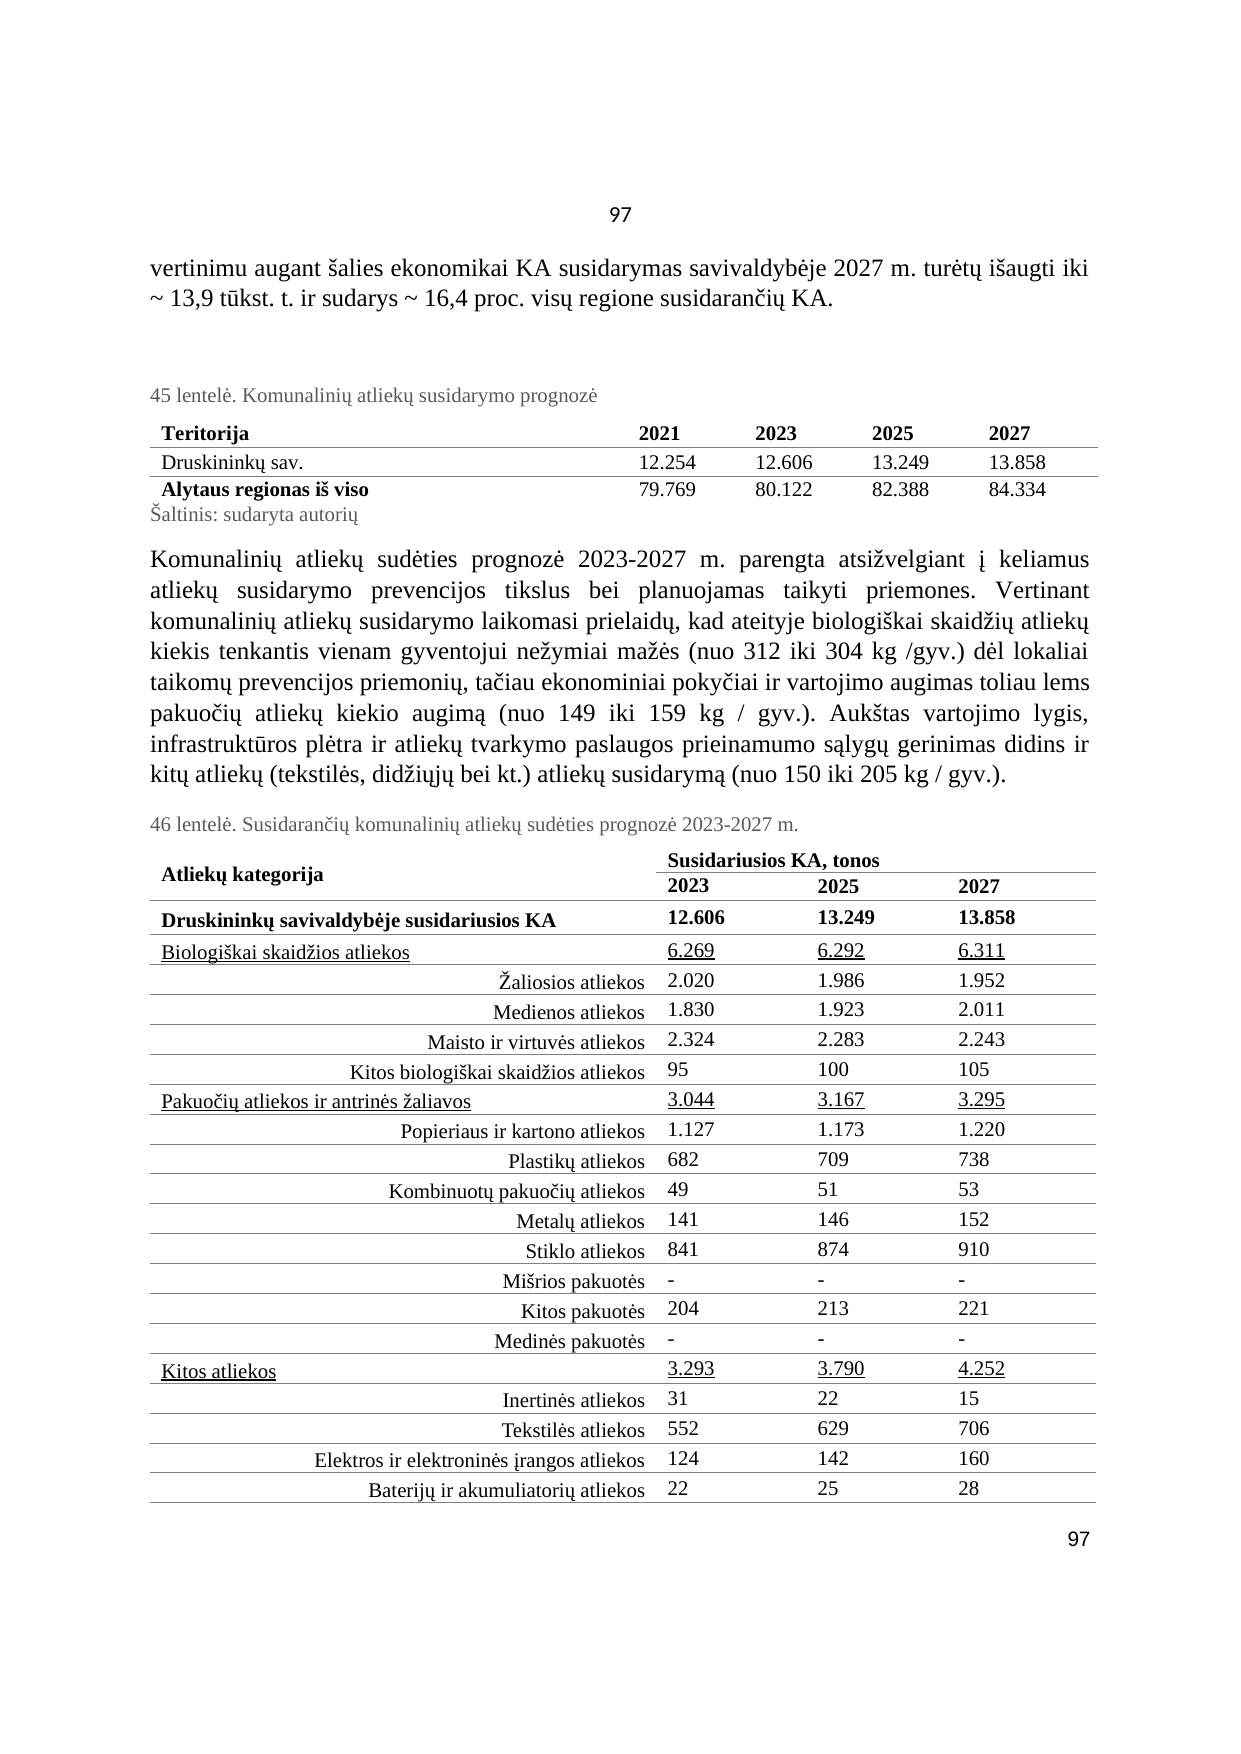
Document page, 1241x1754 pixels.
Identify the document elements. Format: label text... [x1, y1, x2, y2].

table_cell - [947, 1264, 1096, 1293]
table_cell 1.173 [806, 1115, 947, 1143]
table_cell 3.293 [656, 1354, 806, 1383]
table_cell Pakuočių atliekos ir antrinės žaliavos [150, 1085, 656, 1113]
table_cell Inertinės atliekos [150, 1384, 656, 1412]
table_cell 15 [947, 1384, 1096, 1412]
table_cell 3.167 [806, 1085, 947, 1113]
table_cell 146 [806, 1204, 947, 1233]
table_header 2021 [627, 419, 744, 447]
table_header Atliekų kategorija [150, 848, 656, 899]
table_cell 95 [656, 1055, 806, 1084]
table_cell 22 [806, 1384, 947, 1412]
table_cell 1.923 [806, 995, 947, 1024]
table_cell 105 [947, 1055, 1096, 1084]
table_cell 13.858 [947, 901, 1096, 934]
table_cell 2.283 [806, 1025, 947, 1054]
text vertinimu augant šalies ekonomikai KA susidarymas savivaldybėje 2027 m. turėtų išaugti iki ~ 13,9 tūkst. t. ir sudarys ~ 16,4 proc. visų regione susidarančių KA. [150, 253, 1090, 312]
table_cell 25 [806, 1473, 947, 1502]
table_cell 841 [656, 1234, 806, 1263]
text Šaltinis: sudaryta autorių [150, 502, 1090, 526]
table_cell 213 [806, 1294, 947, 1323]
table_cell 2.243 [947, 1025, 1096, 1054]
table_cell 552 [656, 1414, 806, 1442]
table_cell Druskininkų sav. [150, 448, 627, 476]
table_cell - [806, 1324, 947, 1353]
table_cell 1.830 [656, 995, 806, 1024]
table_cell Mišrios pakuotės [150, 1264, 656, 1293]
table_cell Maisto ir virtuvės atliekos [150, 1025, 656, 1054]
table_cell 2.324 [656, 1025, 806, 1054]
table_header Teritorija [150, 419, 627, 447]
table_cell 12.606 [656, 901, 806, 934]
table_cell Biologiškai skaidžios atliekos [150, 935, 656, 964]
table_cell 160 [947, 1444, 1096, 1472]
table_cell 6.269 [656, 935, 806, 964]
table_cell 2.020 [656, 965, 806, 994]
table_cell Baterijų ir akumuliatorių atliekos [150, 1473, 656, 1502]
text Komunalinių atliekų sudėties prognozė 2023-2027 m. parengta atsižvelgiant į keliamus atliekų susidarymo prevencijos tikslus bei planuojamas taikyti priemones. Vertinant komunalinių atliekų susidarymo laikomasi prielaidų, kad ateityje biologiškai skaidžių atliekų kiekis tenkantis vienam gyventojui nežymiai mažės (nuo 312 iki 304 kg /gyv.) dėl lokaliai taikomų prevencijos priemonių, tačiau ekonominiai pokyčiai ir vartojimo augimas toliau lems pakuočių atliekų kiekio augimą (nuo 149 iki 159 kg / gyv.). Aukštas vartojimo lygis, infrastruktūros plėtra ir atliekų tvarkymo paslaugos prieinamumo sąlygų gerinimas didins ir kitų atliekų (tekstilės, didžiųjų bei kt.) atliekų susidarymą (nuo 150 iki 205 kg / gyv.). [150, 544, 1090, 788]
table_cell 79.769 [627, 477, 744, 502]
table_cell 1.220 [947, 1115, 1096, 1143]
table_cell Žaliosios atliekos [150, 965, 656, 994]
table_cell 53 [947, 1174, 1096, 1203]
table_cell 124 [656, 1444, 806, 1472]
table_cell 84.334 [977, 477, 1097, 502]
table_cell 706 [947, 1414, 1096, 1442]
table_cell 2023 [656, 873, 806, 899]
table_header 2025 [861, 419, 977, 447]
table_cell 204 [656, 1294, 806, 1323]
table_cell 49 [656, 1174, 806, 1203]
table_cell Stiklo atliekos [150, 1234, 656, 1263]
table_cell - [656, 1324, 806, 1353]
table_cell 51 [806, 1174, 947, 1203]
table_cell 738 [947, 1145, 1096, 1173]
table_cell Popieriaus ir kartono atliekos [150, 1115, 656, 1143]
table_cell Druskininkų savivaldybėje susidariusios KA [150, 901, 656, 934]
table_cell 1.952 [947, 965, 1096, 994]
table_cell 6.311 [947, 935, 1096, 964]
table_cell 709 [806, 1145, 947, 1173]
table_cell 6.292 [806, 935, 947, 964]
table_cell 4.252 [947, 1354, 1096, 1383]
table_cell 221 [947, 1294, 1096, 1323]
table_cell 31 [656, 1384, 806, 1412]
table_cell 874 [806, 1234, 947, 1263]
table_cell Medienos atliekos [150, 995, 656, 1024]
text 45 lentelė. Komunalinių atliekų susidarymo prognozė [150, 383, 1090, 407]
table_cell 12.254 [627, 448, 744, 476]
table_cell 100 [806, 1055, 947, 1084]
table_cell 629 [806, 1414, 947, 1442]
table_cell Metalų atliekos [150, 1204, 656, 1233]
table_cell 2025 [806, 873, 947, 899]
table_cell 2.011 [947, 995, 1096, 1024]
table_cell Alytaus regionas iš viso [150, 477, 627, 502]
table_cell 3.044 [656, 1085, 806, 1113]
table_header 2023 [744, 419, 861, 447]
table_cell Kombinuotų pakuočių atliekos [150, 1174, 656, 1203]
table_cell 682 [656, 1145, 806, 1173]
table_cell 142 [806, 1444, 947, 1472]
table_cell 3.295 [947, 1085, 1096, 1113]
table_cell 3.790 [806, 1354, 947, 1383]
table_cell 13.858 [977, 448, 1097, 476]
table_cell Kitos atliekos [150, 1354, 656, 1383]
table_cell 2027 [947, 873, 1096, 899]
table_cell Kitos biologiškai skaidžios atliekos [150, 1055, 656, 1084]
table_cell 28 [947, 1473, 1096, 1502]
table_cell 13.249 [861, 448, 977, 476]
table_cell 13.249 [806, 901, 947, 934]
table_cell Elektros ir elektroninės įrangos atliekos [150, 1444, 656, 1472]
table_cell 80.122 [744, 477, 861, 502]
table_cell - [806, 1264, 947, 1293]
table_header Susidariusios KA, tonos [656, 848, 1096, 872]
table_cell - [947, 1324, 1096, 1353]
table_cell Tekstilės atliekos [150, 1414, 656, 1442]
table_cell 152 [947, 1204, 1096, 1233]
table_cell Kitos pakuotės [150, 1294, 656, 1323]
table_cell 22 [656, 1473, 806, 1502]
text 46 lentelė. Susidarančių komunalinių atliekų sudėties prognozė 2023-2027 m. [150, 812, 1090, 836]
table_cell 1.127 [656, 1115, 806, 1143]
table_cell 910 [947, 1234, 1096, 1263]
table_cell - [656, 1264, 806, 1293]
table_cell 141 [656, 1204, 806, 1233]
table_cell Medinės pakuotės [150, 1324, 656, 1353]
table_header 2027 [977, 419, 1097, 447]
table_cell 1.986 [806, 965, 947, 994]
table_cell 12.606 [744, 448, 861, 476]
table_cell Plastikų atliekos [150, 1145, 656, 1173]
table_cell 82.388 [861, 477, 977, 502]
